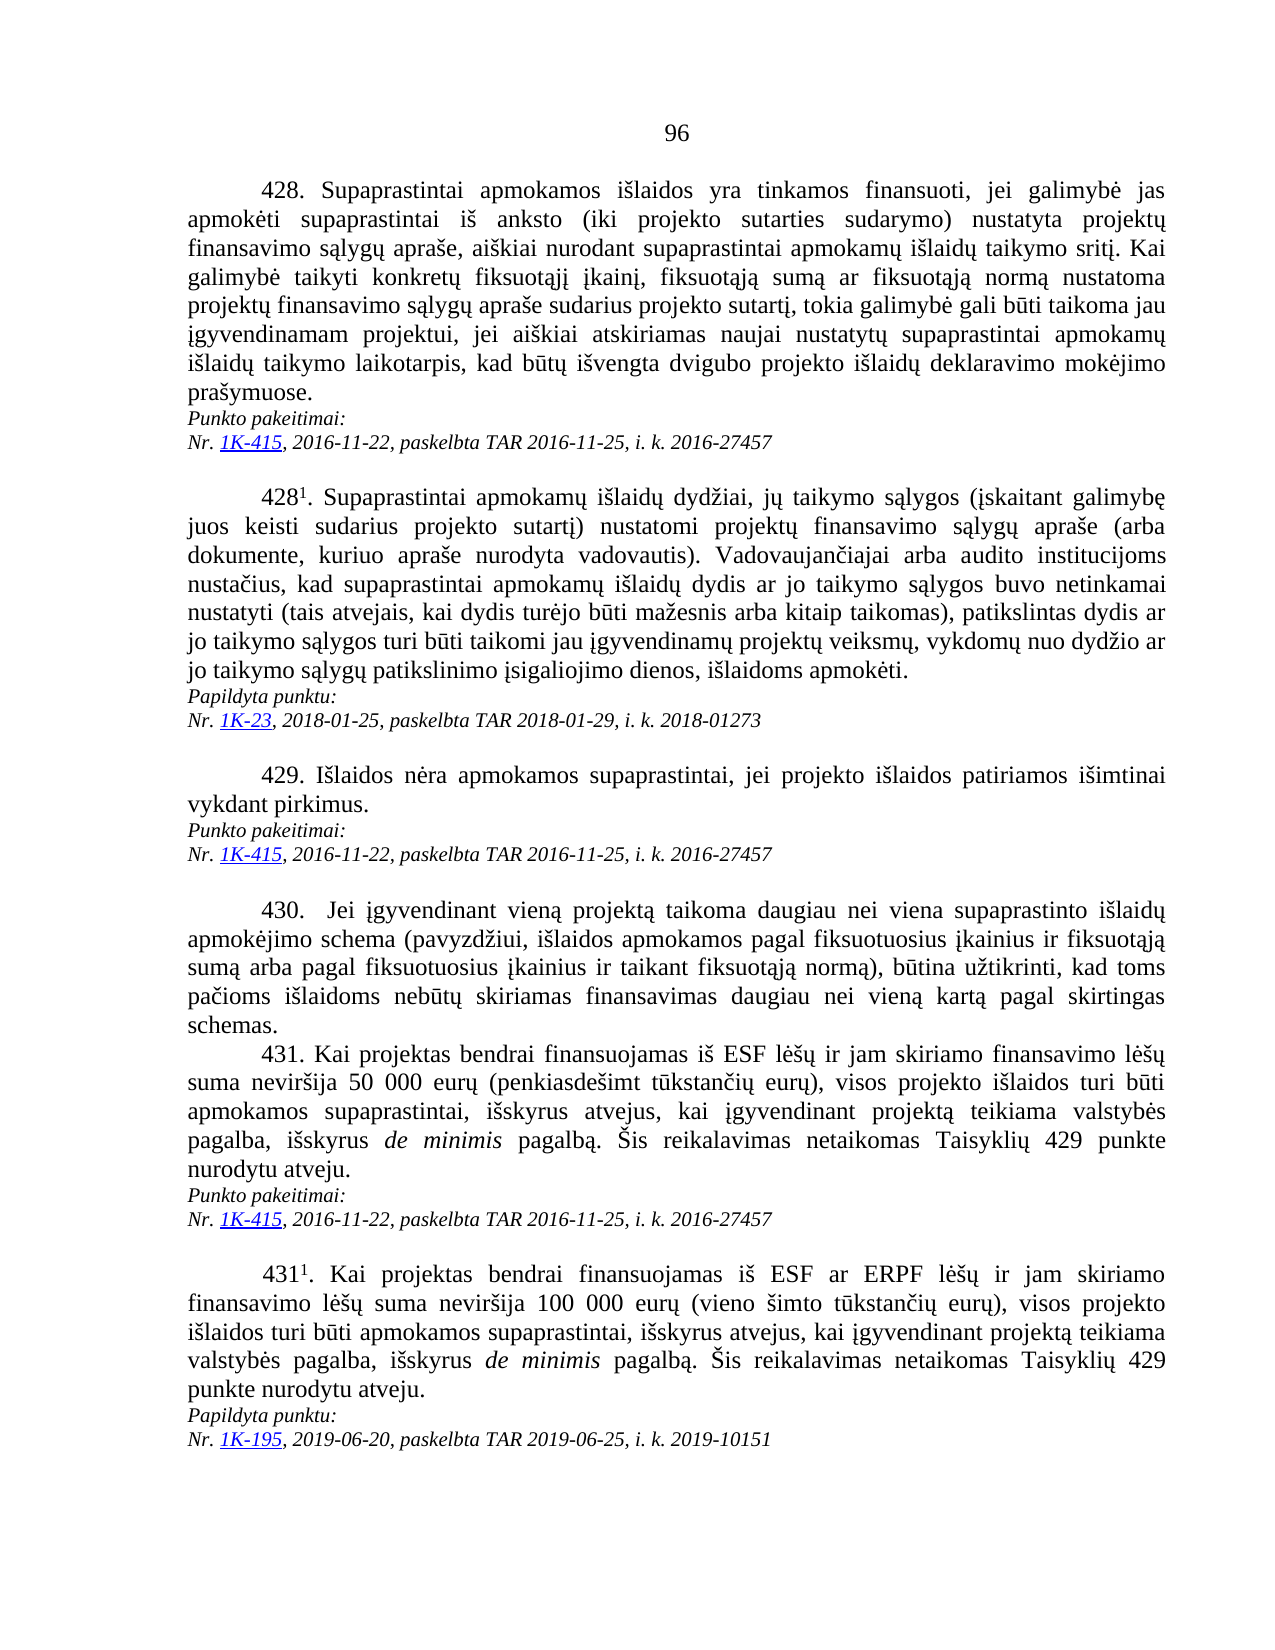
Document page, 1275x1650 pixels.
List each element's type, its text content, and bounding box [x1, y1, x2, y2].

text Papildyta punktu: [187, 684, 1167, 708]
text Punkto pakeitimai: [187, 1182, 1167, 1207]
text 428. Supaprastintai apmokamos išlaidos yra tinkamos finansuoti, jei galimybė jas apmokėti supaprastintai iš anksto (iki projekto sutarties sudarymo) nustatyta projektų finansavimo sąlygų apraše, aiškiai nurodant supaprastintai apmokamų išlaidų taikymo sritį. Kai galimybė taikyti konkretų fiksuotąjį įkainį, fiksuotąją sumą ar fiksuotąją normą nustatoma projektų finansavimo sąlygų apraše sudarius projekto sutartį, tokia galimybė gali būti taikoma jau įgyvendinamam projektui, jei aiškiai atskiriamas naujai nustatytų supaprastintai apmokamų išlaidų taikymo laikotarpis, kad būtų išvengta dvigubo projekto išlaidų deklaravimo mokėjimo prašymuose. [187, 176, 1167, 406]
text 430. Jei įgyvendinant vieną projektą taikoma daugiau nei viena supaprastinto išlaidų apmokėjimo schema (pavyzdžiui, išlaidos apmokamos pagal fiksuotuosius įkainius ir fiksuotąją sumą arba pagal fiksuotuosius įkainius ir taikant fiksuotąją normą), būtina užtikrinti, kad toms pačioms išlaidoms nebūtų skiriamas finansavimas daugiau nei vieną kartą pagal skirtingas schemas. [187, 895, 1167, 1039]
text 431. Kai projektas bendrai finansuojamas iš ESF lėšų ir jam skiriamo finansavimo lėšų suma neviršija 50 000 eurų (penkiasdešimt tūkstančių eurų), visos projekto išlaidos turi būti apmokamos supaprastintai, išskyrus atvejus, kai įgyvendinant projektą teikiama valstybės pagalba, išskyrus de minimis pagalbą. Šis reikalavimas netaikomas Taisyklių 429 punkte nurodytu atveju. [187, 1039, 1167, 1182]
text Nr. 1K-23, 2018-01-25, paskelbta TAR 2018-01-29, i. k. 2018-01273 [187, 708, 1167, 732]
text Nr. 1K-415, 2016-11-22, paskelbta TAR 2016-11-25, i. k. 2016-27457 [187, 1207, 1167, 1231]
text Papildyta punktu: [187, 1403, 1167, 1427]
text 4281. Supaprastintai apmokamų išlaidų dydžiai, jų taikymo sąlygos (įskaitant galimybę juos keisti sudarius projekto sutartį) nustatomi projektų finansavimo sąlygų apraše (arba dokumente, kuriuo apraše nurodyta vadovautis). Vadovaujančiajai arba audito institucijoms nustačius, kad supaprastintai apmokamų išlaidų dydis ar jo taikymo sąlygos buvo netinkamai nustatyti (tais atvejais, kai dydis turėjo būti mažesnis arba kitaip taikomas), patikslintas dydis ar jo taikymo sąlygos turi būti taikomi jau įgyvendinamų projektų veiksmų, vykdomų nuo dydžio ar jo taikymo sąlygų patikslinimo įsigaliojimo dienos, išlaidoms apmokėti. [187, 482, 1167, 684]
text Nr. 1K-415, 2016-11-22, paskelbta TAR 2016-11-25, i. k. 2016-27457 [187, 842, 1167, 866]
text 429. Išlaidos nėra apmokamos supaprastintai, jei projekto išlaidos patiriamos išimtinai vykdant pirkimus. [187, 761, 1167, 818]
text Nr. 1K-195, 2019-06-20, paskelbta TAR 2019-06-25, i. k. 2019-10151 [187, 1427, 1167, 1451]
text 4311. Kai projektas bendrai finansuojamas iš ESF ar ERPF lėšų ir jam skiriamo finansavimo lėšų suma neviršija 100 000 eurų (vieno šimto tūkstančių eurų), visos projekto išlaidos turi būti apmokamos supaprastintai, išskyrus atvejus, kai įgyvendinant projektą teikiama valstybės pagalba, išskyrus de minimis pagalbą. Šis reikalavimas netaikomas Taisyklių 429 punkte nurodytu atveju. [187, 1259, 1167, 1403]
text Nr. 1K-415, 2016-11-22, paskelbta TAR 2016-11-25, i. k. 2016-27457 [187, 430, 1167, 454]
text Punkto pakeitimai: [187, 818, 1167, 842]
text Punkto pakeitimai: [187, 406, 1167, 430]
